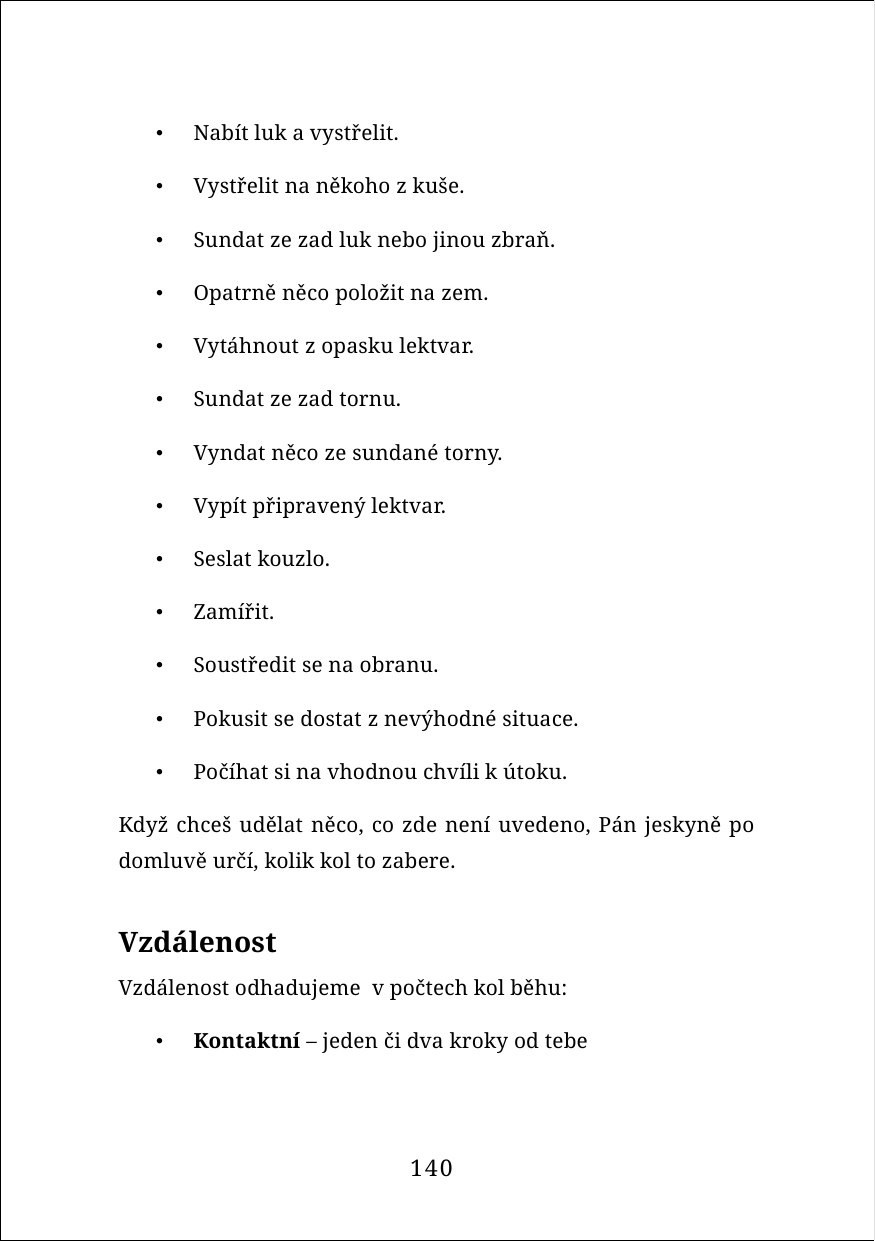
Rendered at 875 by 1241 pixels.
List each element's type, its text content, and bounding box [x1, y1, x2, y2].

text Vzdálenost odhadujeme v počtech kol běhu: [118, 973, 756, 1001]
list Opatrně něco položit na zem. [156, 278, 756, 306]
list Seslat kouzlo. [156, 544, 756, 572]
subtitle Vzdálenost [118, 923, 756, 961]
list Sundat ze zad luk nebo jinou zbraň. [156, 225, 756, 253]
list Sundat ze zad tornu. [156, 384, 756, 413]
list Zamířit. [156, 597, 756, 626]
list Vyndat něco ze sundané torny. [156, 438, 756, 466]
list Vytáhnout z opasku lektvar. [156, 331, 756, 359]
list Kontaktní – jeden či dva kroky od tebe [156, 1026, 756, 1054]
list Pokusit se dostat z nevýhodné situace. [156, 704, 756, 732]
list Nabít luk a vystřelit. [156, 118, 756, 147]
list Vystřelit na někoho z kuše. [156, 171, 756, 200]
text Když chceš udělat něco, co zde není uvedeno, Pán jeskyně po domluvě určí, kolik kol to zabere. [118, 810, 756, 874]
list Počíhat si na vhodnou chvíli k útoku. [156, 757, 756, 785]
list Soustředit se na obranu. [156, 651, 756, 679]
list Vypít připravený lektvar. [156, 491, 756, 519]
